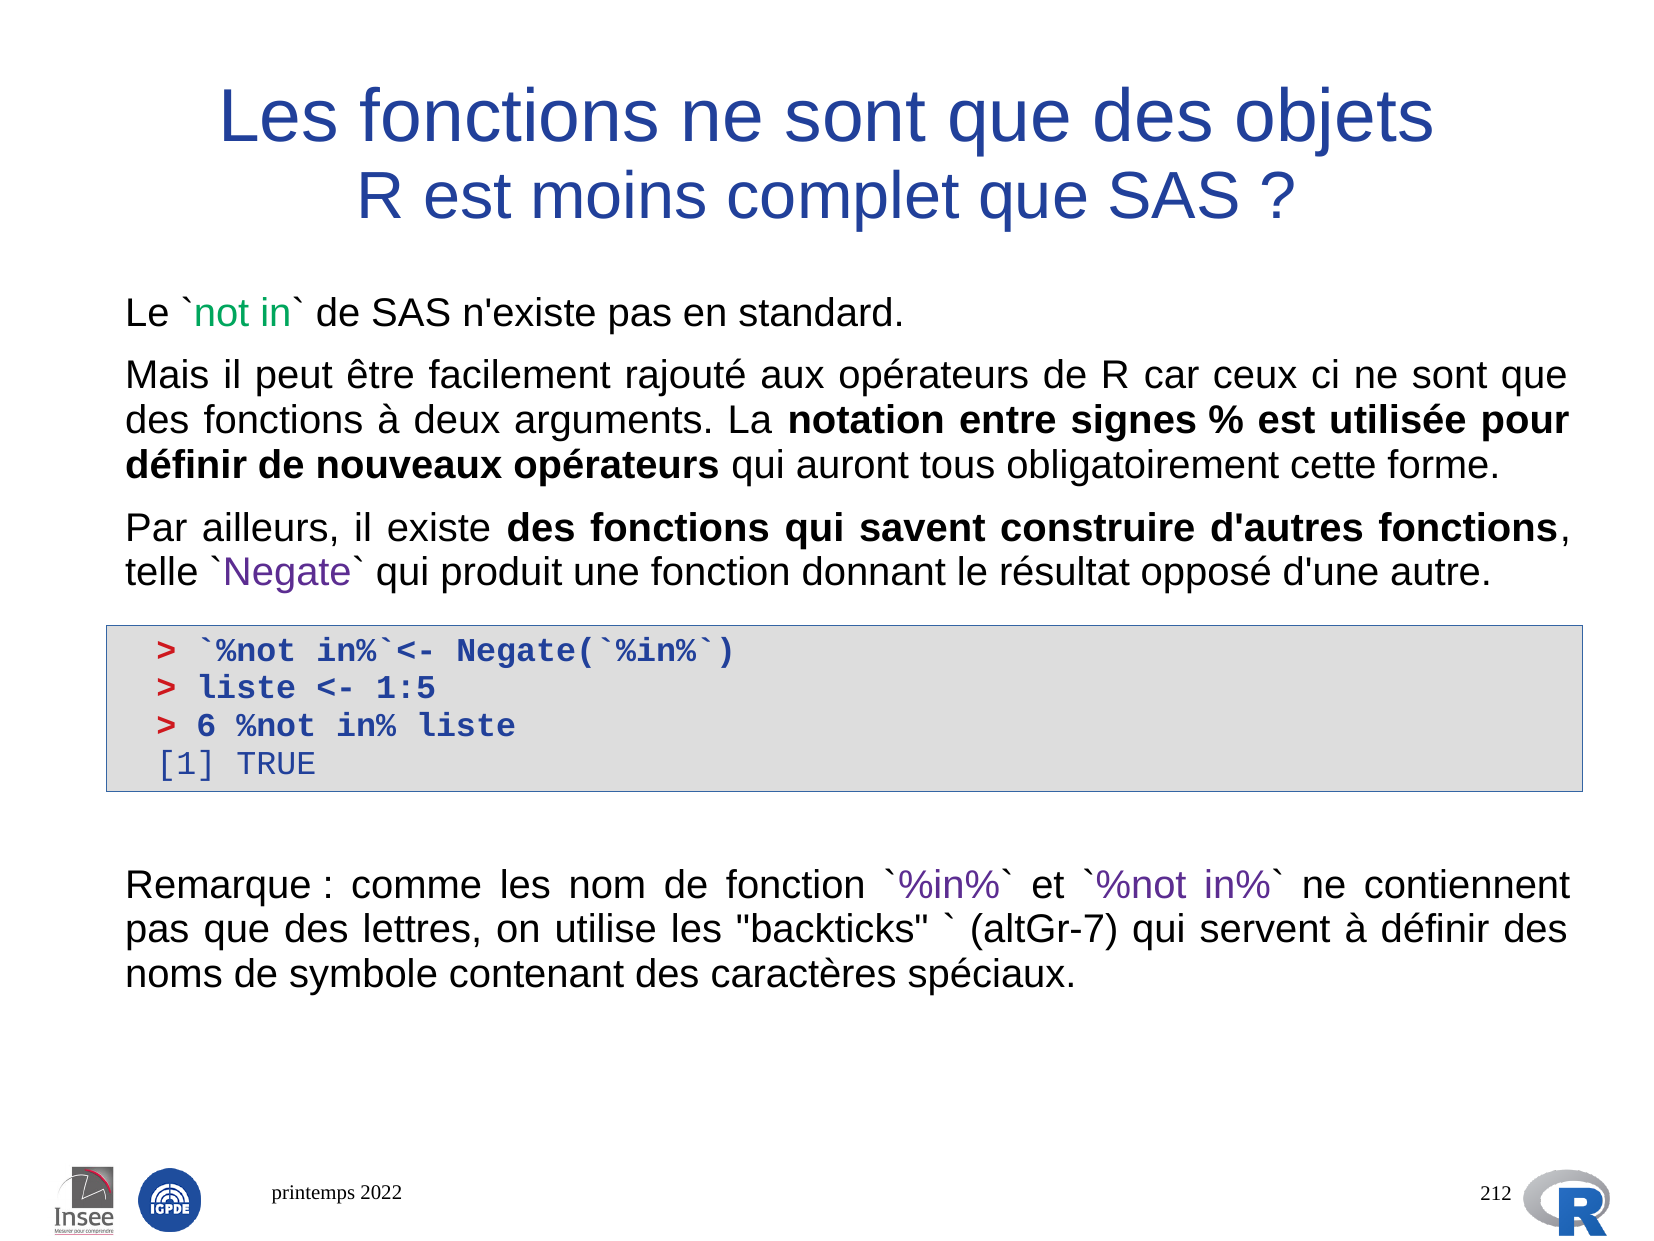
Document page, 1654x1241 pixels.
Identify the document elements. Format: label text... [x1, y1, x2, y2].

list Le `not in` de SAS n'existe pas en standard. Mais il peut être facilement rajouté aux opérateurs de R car ceux ci ne sont que des fonctions à deux arguments. La notation entre signes % est utilisée pour définir de nouveaux opérateurs qui auront tous obligatoirement cette forme. Par ailleurs, il existe des fonctions qui savent construire d'autres fonctions, telle `Negate` qui produit une fonction donnant le résultat opposé d'une autre. Remarque : comme les nom de fonction `%in%` et `%not in%` ne contiennent pas que des lettres, on utilise les "backticks" ` (altGr-7) qui servent à définir des noms de symbole contenant des caractères spéciaux. [82, 290, 1571, 1010]
picture [47, 1163, 120, 1236]
picture [138, 1168, 201, 1232]
title Les fonctions ne sont que des objets R est moins complet que SAS ? [82, 49, 1571, 257]
picture [1523, 1169, 1610, 1236]
text_box > `%not in%`<- Negate(`%in%`) > liste <- 1:5 > 6 %not in% liste [1] TRUE [106, 625, 1583, 792]
